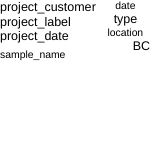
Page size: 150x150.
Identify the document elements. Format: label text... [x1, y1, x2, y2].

text sample_name [0, 49, 100, 61]
text date [100, 0, 150, 12]
text project_customer [0, 0, 100, 14]
text BC [100, 38, 150, 53]
text project_label [0, 14, 100, 29]
text project_date [0, 29, 100, 43]
text location [100, 26, 150, 38]
text type [100, 12, 150, 26]
